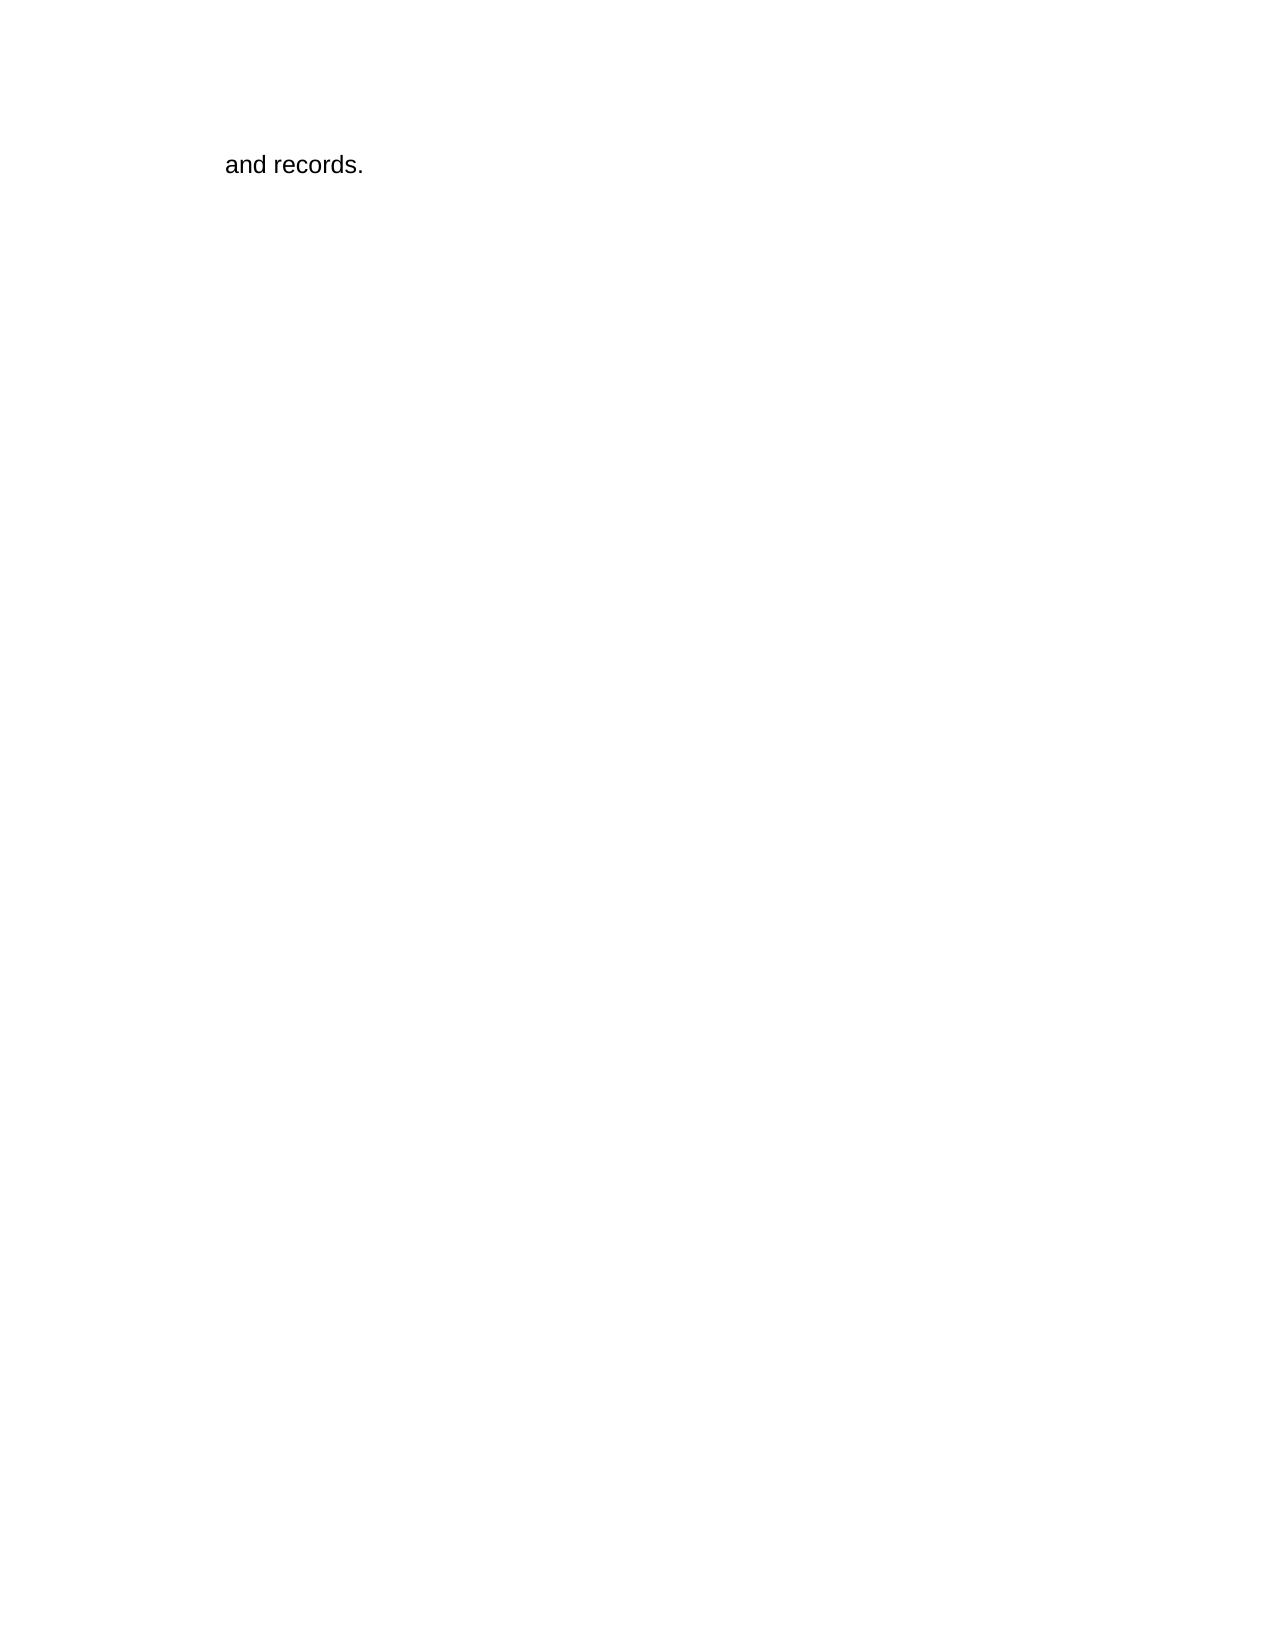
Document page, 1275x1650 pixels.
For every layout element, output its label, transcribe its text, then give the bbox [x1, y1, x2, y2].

text and records. [225, 150, 1125, 179]
